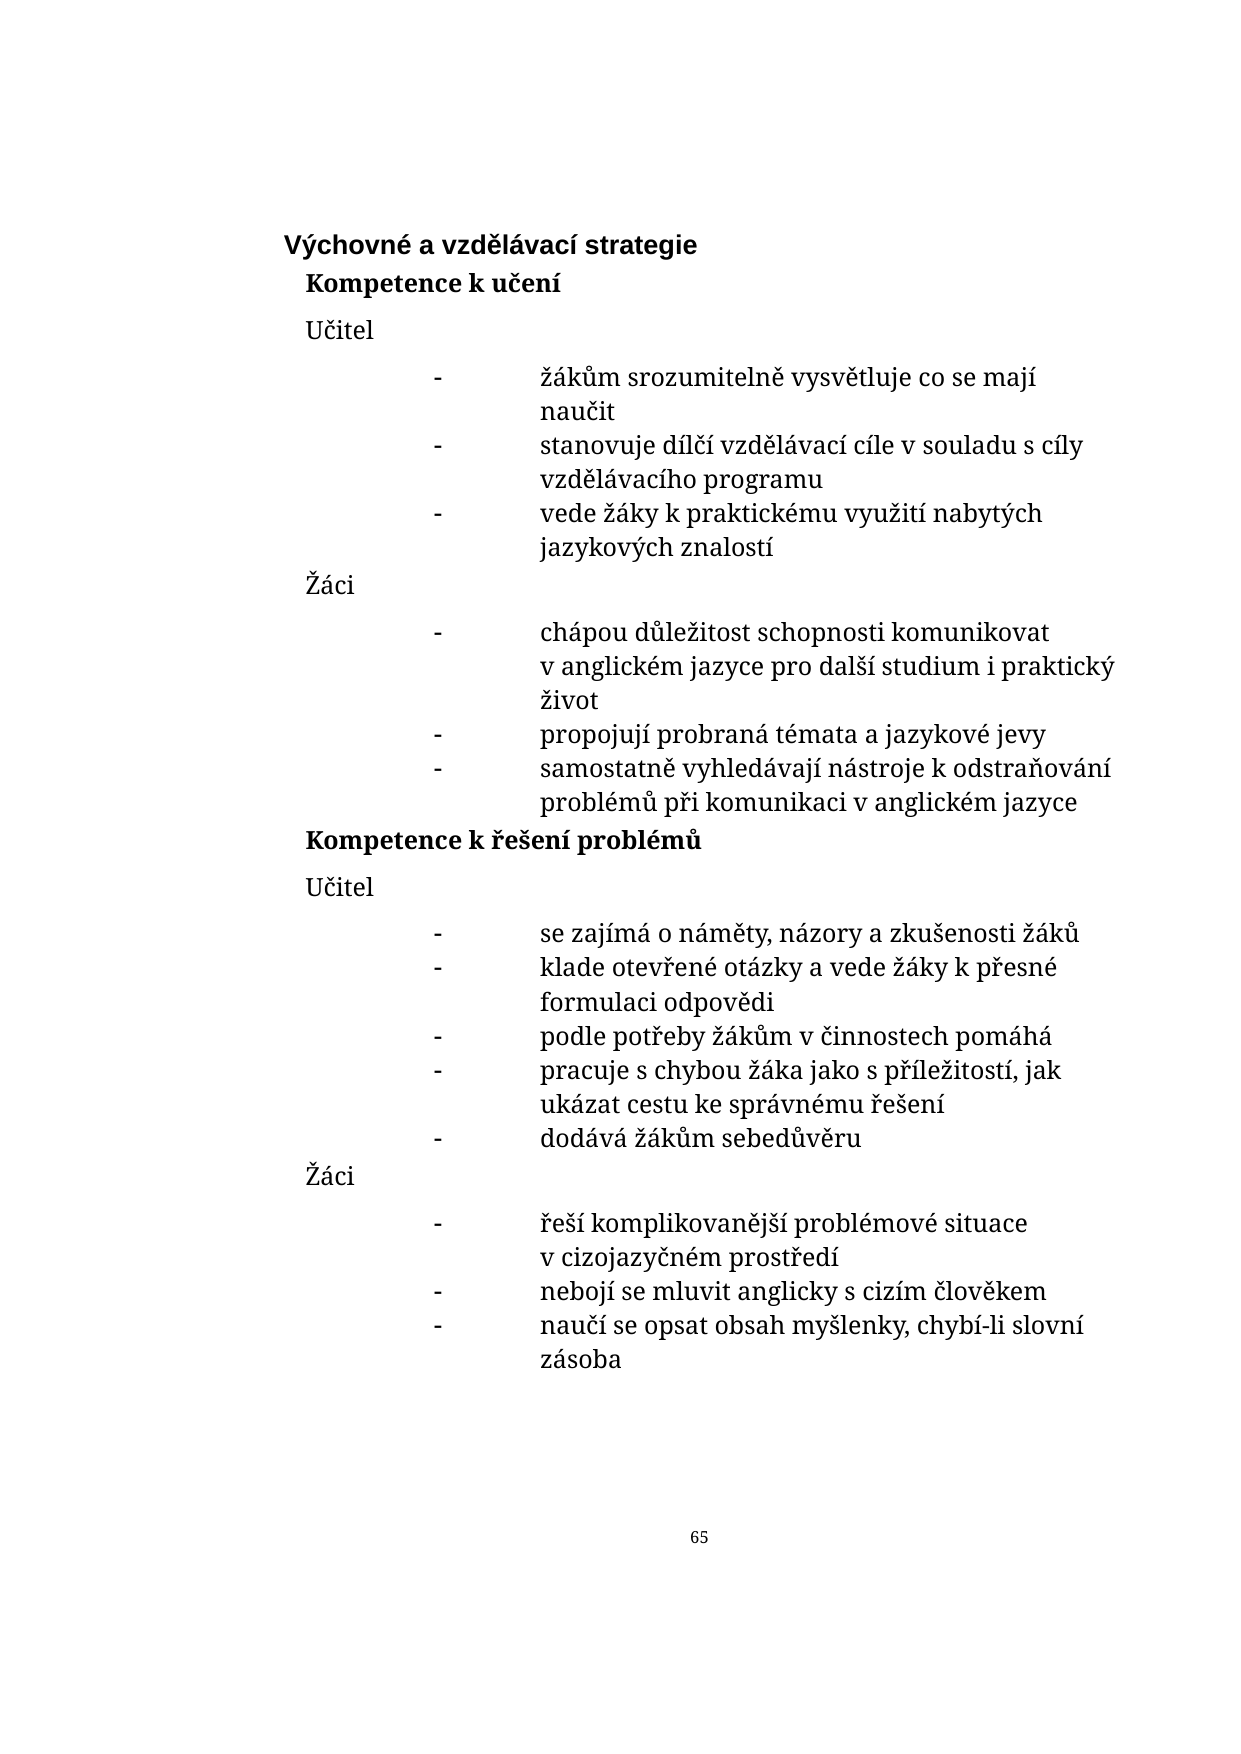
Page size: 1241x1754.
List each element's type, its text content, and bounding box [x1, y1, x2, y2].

list naučí se opsat obsah myšlenky, chybí-li slovní zásoba [434, 1307, 1115, 1376]
text Učitel [305, 869, 1115, 903]
list vede žáky k praktickému využití nabytých jazykových znalostí [434, 496, 1115, 564]
list se zajímá o náměty, názory a zkušenosti žáků [434, 916, 1115, 950]
list žákům srozumitelně vysvětluje co se mají naučit [434, 359, 1115, 427]
text Žáci [305, 1159, 1115, 1193]
list nebojí se mluvit anglicky s cizím člověkem [434, 1273, 1115, 1307]
list stanovuje dílčí vzdělávací cíle v souladu s cíly vzdělávacího programu [434, 427, 1115, 496]
list dodává žákům sebedůvěru [434, 1120, 1115, 1154]
list řeší komplikovanější problémové situace v cizojazyčném prostředí [434, 1205, 1115, 1273]
text Kompetence k řešení problémů [305, 823, 1115, 857]
list chápou důležitost schopnosti komunikovat v anglickém jazyce pro další studium i praktický život [434, 614, 1115, 717]
list klade otevřené otázky a vede žáky k přesné formulaci odpovědi [434, 950, 1115, 1018]
list propojují probraná témata a jazykové jevy [434, 717, 1115, 751]
text Žáci [305, 568, 1115, 602]
text Výchovné a vzdělávací strategie [283, 229, 1115, 260]
text Učitel [305, 313, 1115, 347]
text Kompetence k učení [305, 266, 1115, 300]
list samostatně vyhledávají nástroje k odstraňování problémů při komunikaci v anglickém jazyce [434, 751, 1115, 819]
list pracuje s chybou žáka jako s příležitostí, jak ukázat cestu ke správnému řešení [434, 1052, 1115, 1120]
list podle potřeby žákům v činnostech pomáhá [434, 1018, 1115, 1052]
